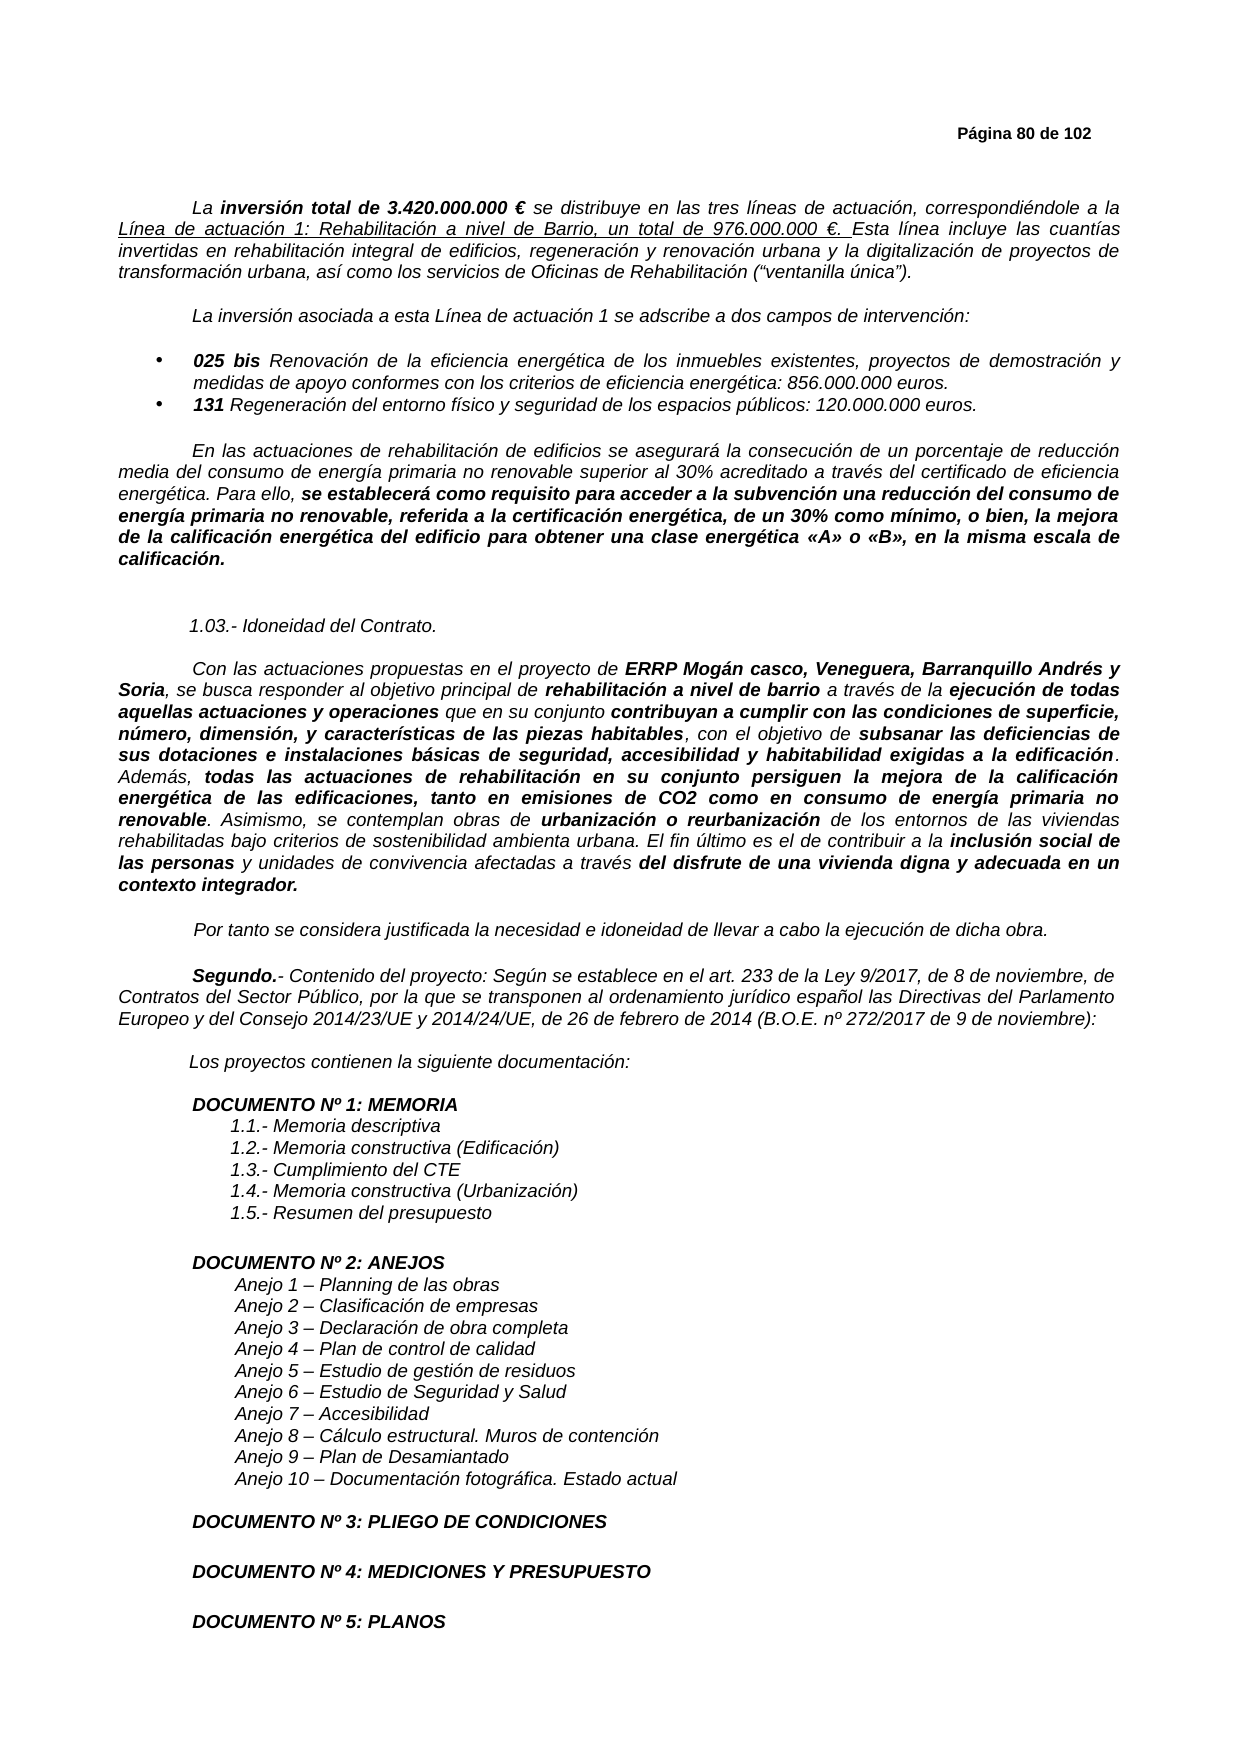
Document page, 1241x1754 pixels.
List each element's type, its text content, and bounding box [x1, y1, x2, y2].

text Anejo 1 – Planning de las obras [235, 1273, 1052, 1295]
text Por tanto se considera justificada la necesidad e idoneidad de llevar a cabo la ejecución de dicha obra. [119, 919, 1122, 940]
text 1.4.- Memoria constructiva (Urbanización) [230, 1180, 1052, 1202]
list 131 Regeneración del entorno físico y seguridad de los espacios públicos: 120.000.000 euros. [156, 394, 1122, 416]
text Anejo 9 – Plan de Desamiantado [235, 1446, 1052, 1467]
text Anejo 7 – Accesibilidad [235, 1403, 1052, 1424]
text La inversión asociada a esta Línea de actuación 1 se adscribe a dos campos de intervención: [118, 304, 1122, 326]
text Los proyectos contienen la siguiente documentación: [189, 1051, 1051, 1072]
text Anejo 5 – Estudio de gestión de residuos [235, 1360, 1052, 1381]
text Anejo 10 – Documentación fotográfica. Estado actual [235, 1467, 1052, 1489]
text 1.3.- Cumplimiento del CTE [230, 1158, 1052, 1180]
list 025 bis Renovación de la eficiencia energética de los inmuebles existentes, proyectos de demostración y medidas de apoyo conformes con los criterios de eficiencia energética: 856.000.000 euros. [156, 350, 1122, 394]
text Anejo 3 – Declaración de obra completa [235, 1317, 1052, 1338]
text DOCUMENTO Nº 2: ANEJOS [118, 1252, 1051, 1273]
text 1.2.- Memoria constructiva (Edificación) [230, 1137, 1052, 1158]
text Anejo 4 – Plan de control de calidad [235, 1338, 1052, 1360]
text DOCUMENTO Nº 1: MEMORIA [118, 1094, 1051, 1115]
text En las actuaciones de rehabilitación de edificios se asegurará la consecución de un porcentaje de reducción media del consumo de energía primaria no renovable superior al 30% acreditado a través del certificado de eficiencia energética. Para ello, se establecerá como requisito para acceder a la subvención una reducción del consumo de energía primaria no renovable, referida a la certificación energética, de un 30% como mínimo, o bien, la mejora de la calificación energética del edificio para obtener una clase energética «A» o «B», en la misma escala de calificación. [118, 440, 1122, 569]
text Con las actuaciones propuestas en el proyecto de ERRP Mogán casco, Veneguera, Barranquillo Andrés y Soria, se busca responder al objetivo principal de rehabilitación a nivel de barrio a través de la ejecución de todas aquellas actuaciones y operaciones que en su conjunto contribuyan a cumplir con las condiciones de superficie, número, dimensión, y características de las piezas habitables, con el objetivo de subsanar las deficiencias de sus dotaciones e instalaciones básicas de seguridad, accesibilidad y habitabilidad exigidas a la edificación. Además, todas las actuaciones de rehabilitación en su conjunto persiguen la mejora de la calificación energética de las edificaciones, tanto en emisiones de CO2 como en consumo de energía primaria no renovable. Asimismo, se contemplan obras de urbanización o reurbanización de los entornos de las viviendas rehabilitadas bajo criterios de sostenibilidad ambienta urbana. El fin último es el de contribuir a la inclusión social de las personas y unidades de convivencia afectadas a través del disfrute de una vivienda digna y adecuada en un contexto integrador. [118, 658, 1122, 895]
text La inversión total de 3.420.000.000 € se distribuye en las tres líneas de actuación, correspondiéndole a la Línea de actuación 1: Rehabilitación a nivel de Barrio, un total de 976.000.000 €. Esta línea incluye las cuantías invertidas en rehabilitación integral de edificios, regeneración y renovación urbana y la digitalización de proyectos de transformación urbana, así como los servicios de Oficinas de Rehabilitación (“ventanilla única”). [118, 197, 1122, 283]
text DOCUMENTO Nº 4: MEDICIONES Y PRESUPUESTO [118, 1561, 1051, 1582]
text DOCUMENTO Nº 3: PLIEGO DE CONDICIONES [118, 1511, 1051, 1532]
text 1.5.- Resumen del presupuesto [230, 1202, 1052, 1223]
text DOCUMENTO Nº 5: PLANOS [118, 1611, 1051, 1633]
text Anejo 8 – Cálculo estructural. Muros de contención [235, 1424, 1052, 1446]
text Anejo 6 – Estudio de Seguridad y Salud [235, 1381, 1052, 1403]
text Anejo 2 – Clasificación de empresas [235, 1295, 1052, 1317]
text Segundo.- Contenido del proyecto: Según se establece en el art. 233 de la Ley 9/2017, de 8 de noviembre, de Contratos del Sector Público, por la que se transponen al ordenamiento jurídico español las Directivas del Parlamento Europeo y del Consejo 2014/23/UE y 2014/24/UE, de 26 de febrero de 2014 (B.O.E. nº 272/2017 de 9 de noviembre): [118, 964, 1118, 1029]
text 1.1.- Memoria descriptiva [230, 1115, 1052, 1137]
text 1.03.- Idoneidad del Contrato. [189, 614, 1051, 636]
